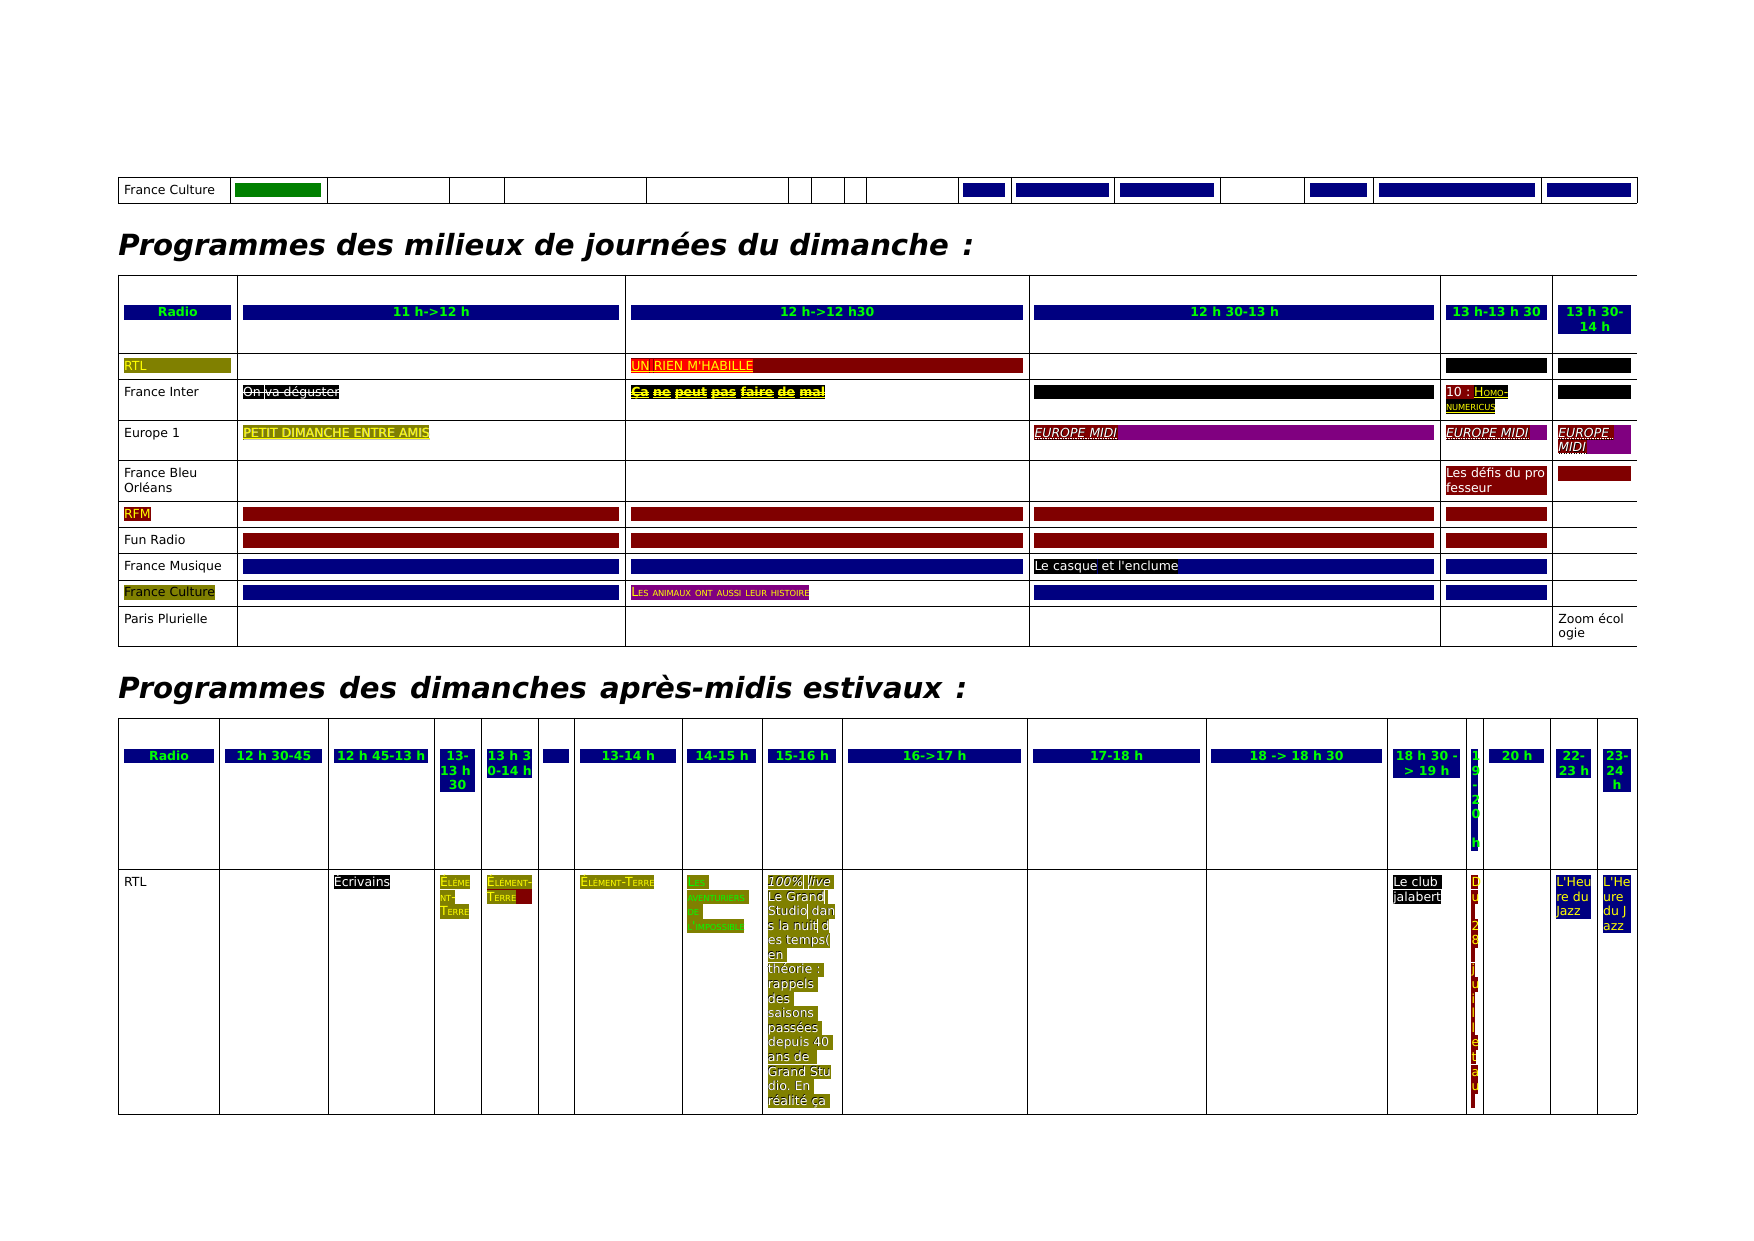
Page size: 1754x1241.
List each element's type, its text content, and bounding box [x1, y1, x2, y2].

table_cell Élément-Terre [435, 870, 481, 1114]
table_cell 10 : Homo-numericus [1441, 380, 1552, 419]
table_cell [238, 461, 625, 501]
table_cell Un rien m'habille [626, 354, 1029, 379]
table_cell [450, 178, 504, 203]
table_cell [1030, 581, 1440, 606]
table_cell France Bleu Orléans [119, 461, 237, 501]
table_cell [328, 178, 449, 203]
table_cell [1553, 528, 1637, 553]
table_cell Petit dimanche entre amis [238, 421, 625, 460]
table_cell [1553, 461, 1637, 501]
table_cell [1030, 502, 1440, 527]
table_cell Fun Radio [119, 528, 237, 553]
table_cell [626, 607, 1029, 646]
table_cell Europe midi [1030, 421, 1440, 460]
table_cell [1030, 607, 1440, 646]
table_cell [1030, 354, 1440, 379]
table_header 13 h-13 h 30 [1441, 276, 1552, 353]
subtitle Programmes des dimanches après-midis estivaux : [118, 671, 1636, 705]
table_cell RFM [119, 502, 237, 527]
table_header 14-15 h [683, 719, 762, 869]
table_cell Zoom écologie [1553, 607, 1637, 646]
table_cell [238, 528, 625, 553]
table_cell [1441, 502, 1552, 527]
table_cell [1012, 178, 1114, 203]
table_cell France Musique [119, 554, 237, 579]
table_cell [238, 607, 625, 646]
table_header 18 -> 18 h 30 [1207, 719, 1387, 869]
table_cell [1542, 178, 1637, 203]
table_cell [626, 528, 1029, 553]
table_cell 100% live Le Grand Studio dans la nuit des temps(en théorie : rappels des saisons passées depuis 40 ans de Grand Studio. En réalité ça [763, 870, 842, 1114]
table_header 12 h 45-13 h [329, 719, 434, 869]
table_cell [1441, 581, 1552, 606]
table_header 17-18 h [1028, 719, 1206, 869]
table_header 16->17 h [843, 719, 1027, 869]
table_cell [1221, 178, 1304, 203]
table_cell Les défis du professeur [1441, 461, 1552, 501]
table_cell Écrivains [329, 870, 434, 1114]
table_cell [845, 178, 866, 203]
table_cell Europe 1 [119, 421, 237, 460]
table_cell [1028, 870, 1206, 1114]
table_cell [1441, 354, 1552, 379]
table_cell [789, 178, 811, 203]
table_cell [1374, 178, 1541, 203]
table_header [539, 719, 574, 869]
table_cell [812, 178, 844, 203]
table_header 13 h 30-14 h [1553, 276, 1637, 353]
table_cell Le club jalabert [1388, 870, 1466, 1114]
table_cell Europe midi [1553, 421, 1637, 460]
table_header 13 h 30-14 h [482, 719, 538, 869]
table_header Radio [119, 276, 237, 353]
table_cell [1484, 870, 1550, 1114]
table_cell [1441, 554, 1552, 579]
table_header 19-20 h [1467, 719, 1483, 869]
table_cell [1030, 461, 1440, 501]
table_cell Le casque et l'enclume [1030, 554, 1440, 579]
table_cell [539, 870, 574, 1114]
table_cell [238, 354, 625, 379]
table_cell [220, 870, 328, 1114]
table_cell [1115, 178, 1220, 203]
table_cell Ça ne peut pas faire de mal [626, 380, 1029, 419]
table_cell Élément-Terre [575, 870, 682, 1114]
table_cell France Culture [119, 178, 230, 203]
table_cell [843, 870, 1027, 1114]
table_cell [1553, 554, 1637, 579]
table_cell L'Heure du Jazz [1551, 870, 1597, 1114]
table_cell Les animaux ont aussi leur histoire [626, 581, 1029, 606]
table_cell [647, 178, 788, 203]
table_cell [238, 581, 625, 606]
table_cell [626, 421, 1029, 460]
table_header 12 h->12 h30 [626, 276, 1029, 353]
table_header 18 h 30 -> 19 h [1388, 719, 1466, 869]
table_cell [1553, 380, 1637, 419]
table_cell [238, 554, 625, 579]
table_cell [626, 461, 1029, 501]
table_header 22-23 h [1551, 719, 1597, 869]
table_cell [1305, 178, 1373, 203]
table_cell Les aventuriers de l'impossible [683, 870, 762, 1114]
table_header 13-13 h 30 [435, 719, 481, 869]
table_cell Paris Plurielle [119, 607, 237, 646]
table_cell [1207, 870, 1387, 1114]
table_cell RTL [119, 870, 219, 1114]
table_cell [231, 178, 327, 203]
table_cell [867, 178, 958, 203]
table_cell Europe midi [1441, 421, 1552, 460]
table_header 12 h 30-45 [220, 719, 328, 869]
table_cell Du 28 juillet au [1467, 870, 1483, 1114]
table_cell Élément-Terre [482, 870, 538, 1114]
subtitle Programmes des milieux de journées du dimanche : [118, 228, 1636, 262]
table_cell [505, 178, 646, 203]
table_cell On va déguster [238, 380, 625, 419]
table_header Radio [119, 719, 219, 869]
table_header 13-14 h [575, 719, 682, 869]
table_cell [1553, 581, 1637, 606]
table_header 20 h [1484, 719, 1550, 869]
table_header 23-24 h [1598, 719, 1637, 869]
table_cell [1030, 528, 1440, 553]
table_cell [1441, 528, 1552, 553]
table_header 12 h 30-13 h [1030, 276, 1440, 353]
table_cell [1030, 380, 1440, 419]
table_cell France Culture [119, 581, 237, 606]
table_cell France Inter [119, 380, 237, 419]
table_cell [238, 502, 625, 527]
table_cell [1441, 607, 1552, 646]
table_cell RTL [119, 354, 237, 379]
table_cell [1553, 502, 1637, 527]
table_cell [626, 554, 1029, 579]
table_cell [959, 178, 1011, 203]
table_cell [626, 502, 1029, 527]
table_cell [1553, 354, 1637, 379]
table_cell L'Heure du Jazz [1598, 870, 1637, 1114]
table_header 15-16 h [763, 719, 842, 869]
table_header 11 h->12 h [238, 276, 625, 353]
